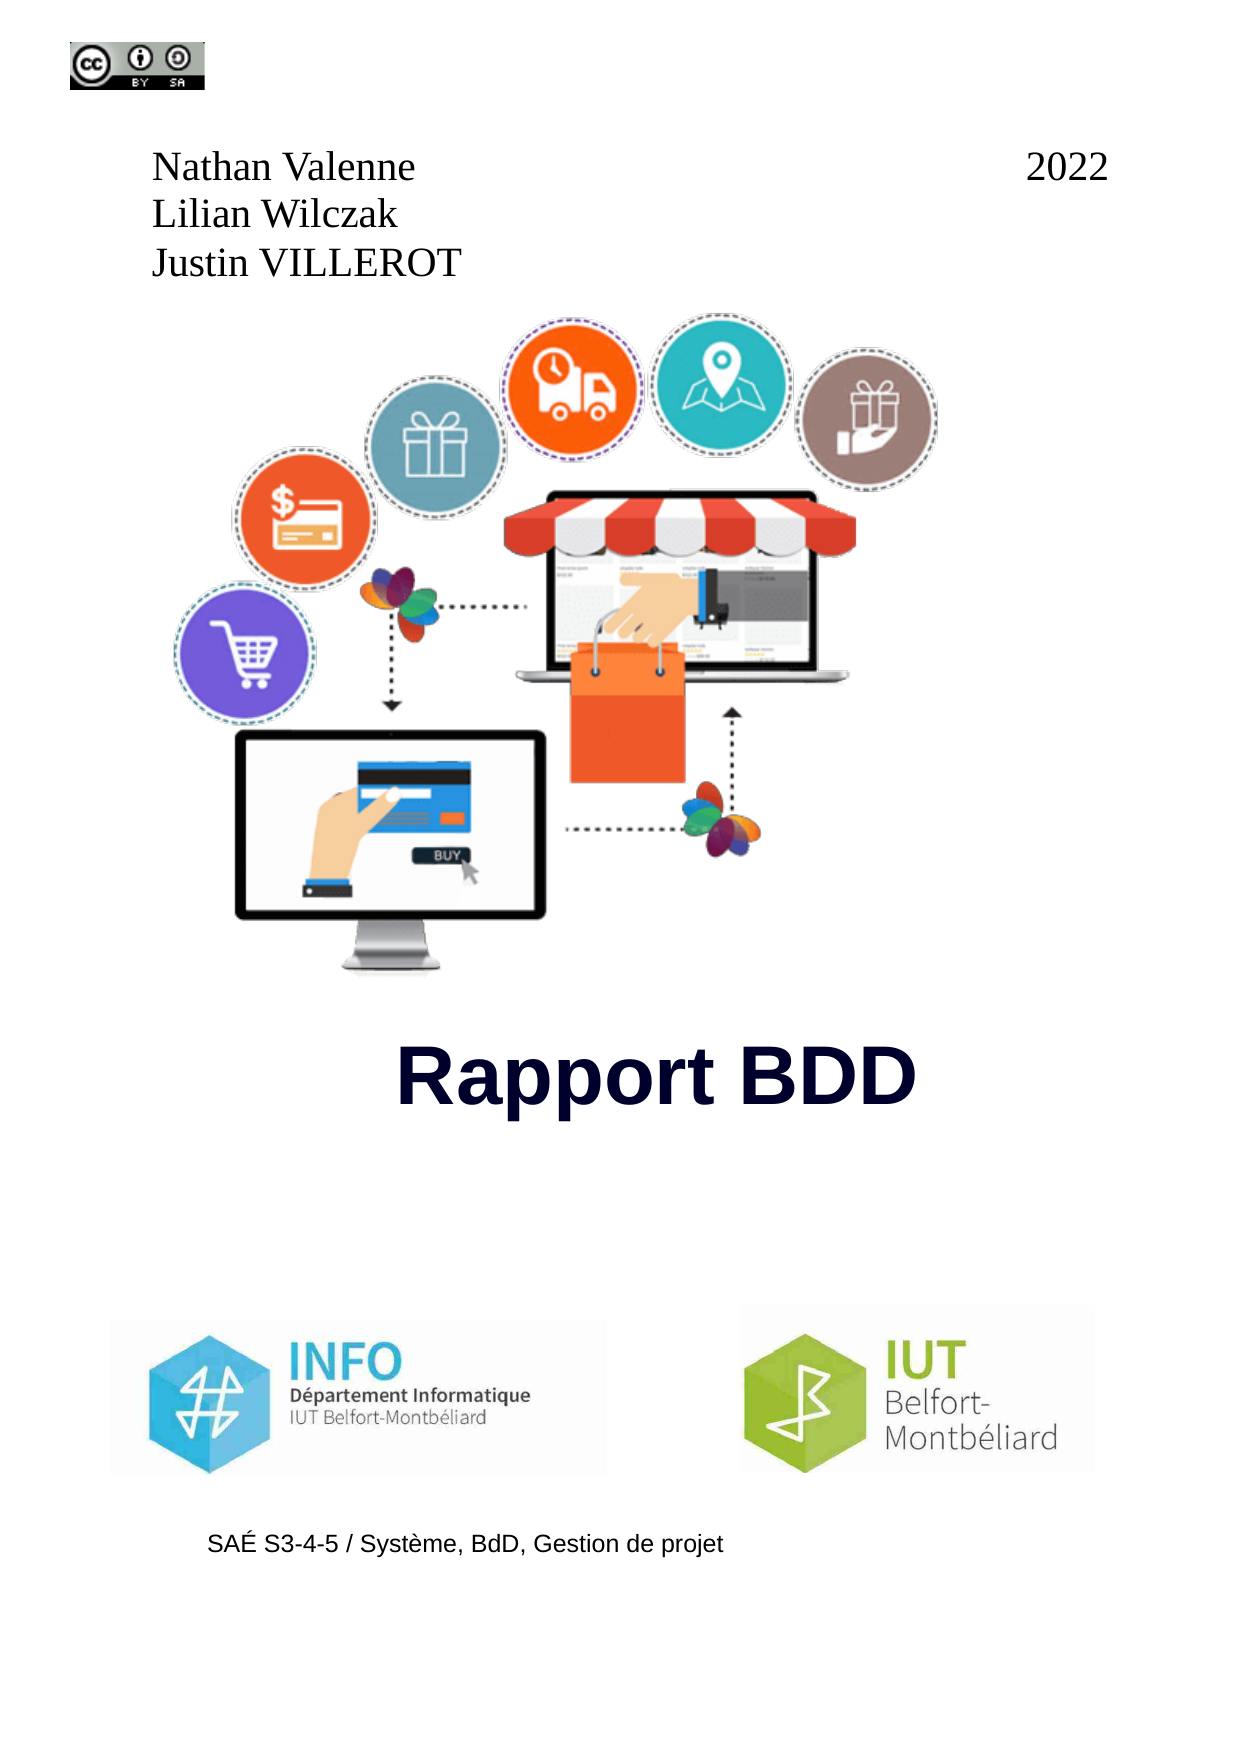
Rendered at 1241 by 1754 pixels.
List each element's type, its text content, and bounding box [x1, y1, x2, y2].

picture [109, 1320, 607, 1475]
picture [740, 1305, 1095, 1473]
picture [70, 42, 205, 90]
text SAÉ S3-4-5 / Système, BdD, Gestion de projet [118, 1529, 1122, 1558]
title Rapport BDD [118, 979, 1122, 1122]
picture [143, 301, 1097, 979]
